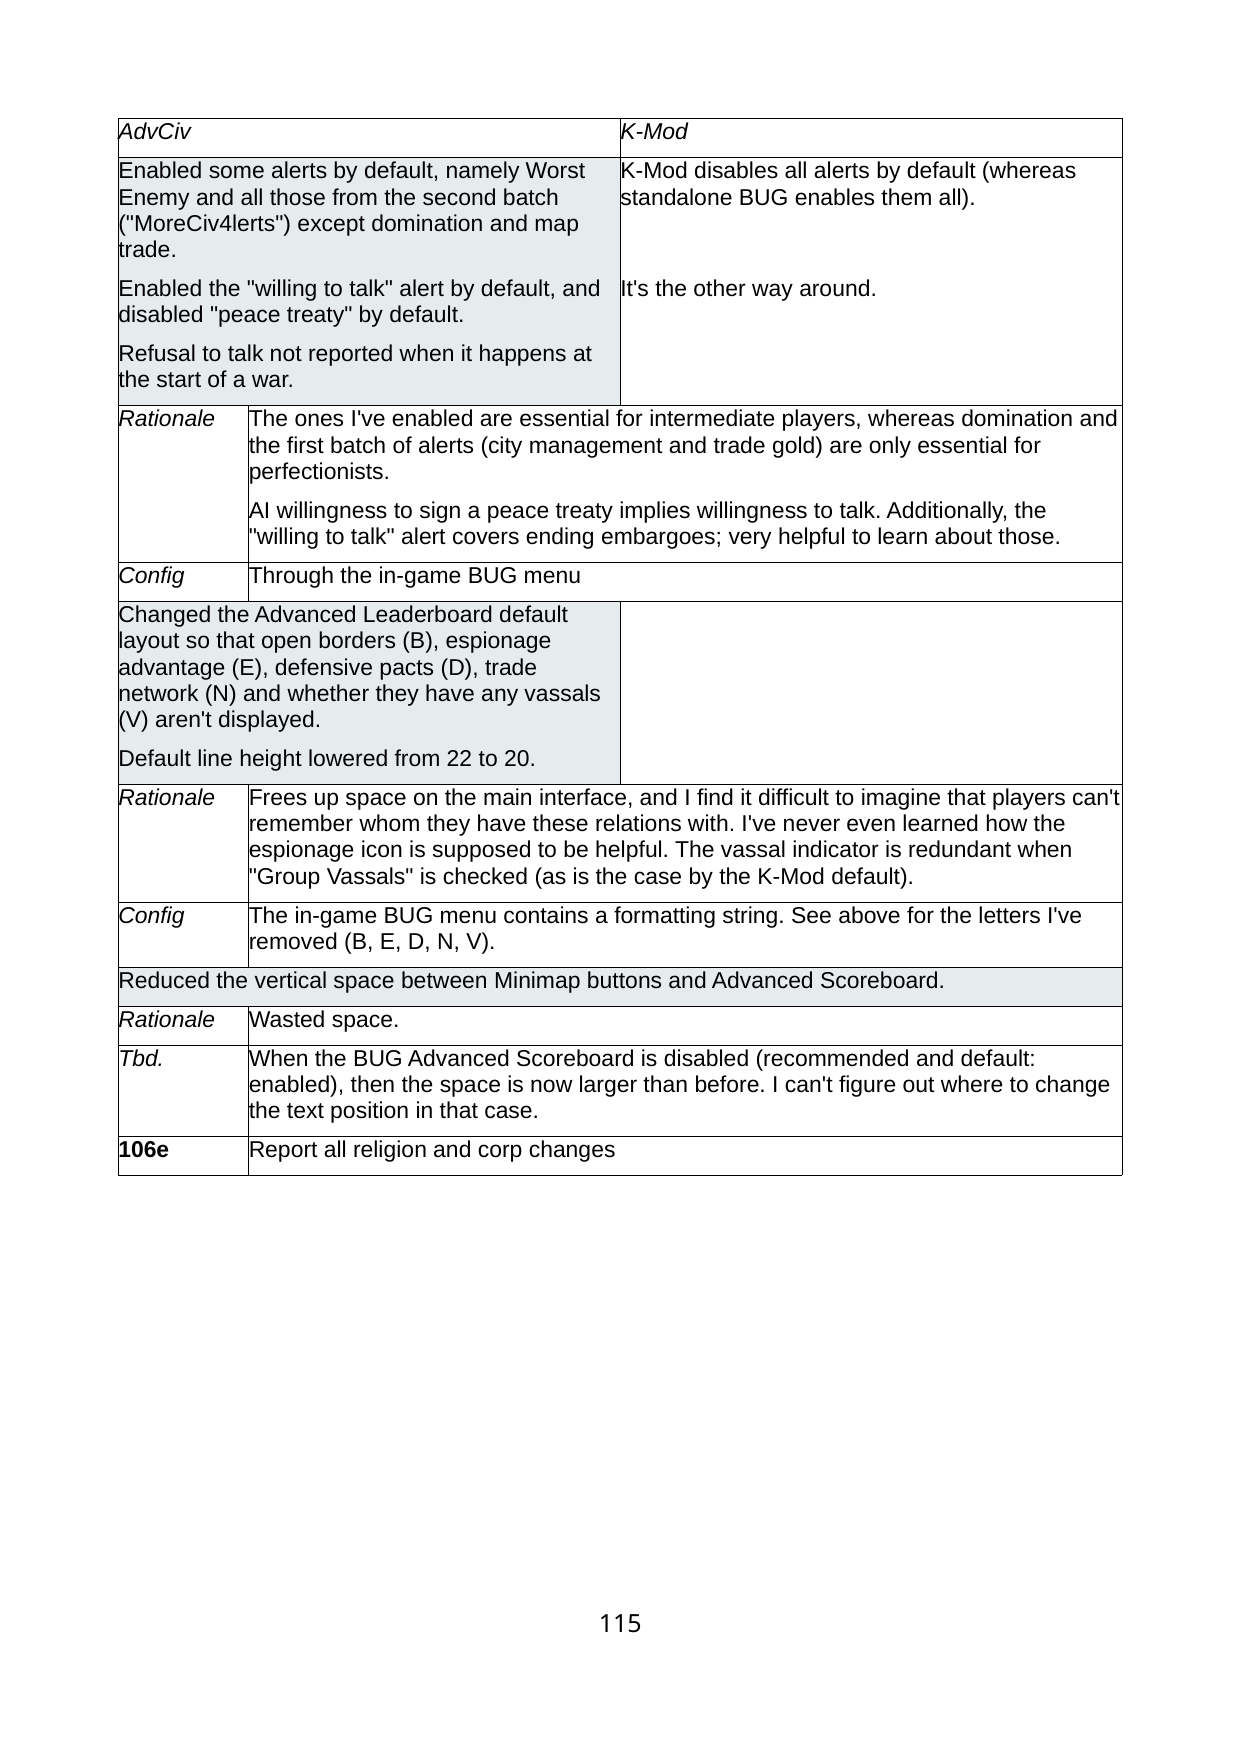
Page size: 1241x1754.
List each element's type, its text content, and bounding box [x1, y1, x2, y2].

table_cell Rationale [119, 785, 248, 902]
table_cell 106e [119, 1137, 248, 1175]
table_cell Changed the Advanced Leaderboard default layout so that open borders (B), espionage advantage (E), defensive pacts (D), trade network (N) and whether they have any vassals (V) aren't displayed. Default line height lowered from 22 to 20. [119, 602, 620, 784]
table_cell Rationale [119, 406, 248, 562]
table_cell Enabled some alerts by default, namely Worst Enemy and all those from the second batch ("MoreCiv4lerts") except domination and map trade. Enabled the "willing to talk" alert by default, and disabled "peace treaty" by default. Refusal to talk not reported when it happens at the start of a war. [119, 158, 620, 405]
table_cell Wasted space. [249, 1007, 1122, 1044]
table_cell Reduced the vertical space between Minimap buttons and Advanced Scoreboard. [119, 968, 1122, 1006]
table_cell Config [119, 903, 248, 967]
table_cell K-Mod disables all alerts by default (whereas standalone BUG enables them all). It's the other way around. [621, 158, 1122, 405]
table_cell Frees up space on the main interface, and I find it difficult to imagine that players can't remember whom they have these relations with. I've never even learned how the espionage icon is supposed to be helpful. The vassal indicator is redundant when "Group Vassals" is checked (as is the case by the K-Mod default). [249, 785, 1122, 902]
table_cell The ones I've enabled are essential for intermediate players, whereas domination and the first batch of alerts (city management and trade gold) are only essential for perfectionists. AI willingness to sign a peace treaty implies willingness to talk. Additionally, the "willing to talk" alert covers ending embargoes; very helpful to learn about those. [249, 406, 1122, 562]
table_cell The in-game BUG menu contains a formatting string. See above for the letters I've removed (B, E, D, N, V). [249, 903, 1122, 967]
table_cell AdvCiv [119, 119, 620, 157]
table_cell Rationale [119, 1007, 248, 1044]
table_cell When the BUG Advanced Scoreboard is disabled (recommended and default: enabled), then the space is now larger than before. I can't figure out where to change the text position in that case. [249, 1046, 1122, 1136]
table_cell Tbd. [119, 1046, 248, 1136]
table_cell Through the in-game BUG menu [249, 563, 1122, 601]
table_cell [621, 602, 1122, 784]
table_cell Config [119, 563, 248, 601]
table_cell K-Mod [621, 119, 1122, 157]
table_cell Report all religion and corp changes [249, 1137, 1122, 1175]
